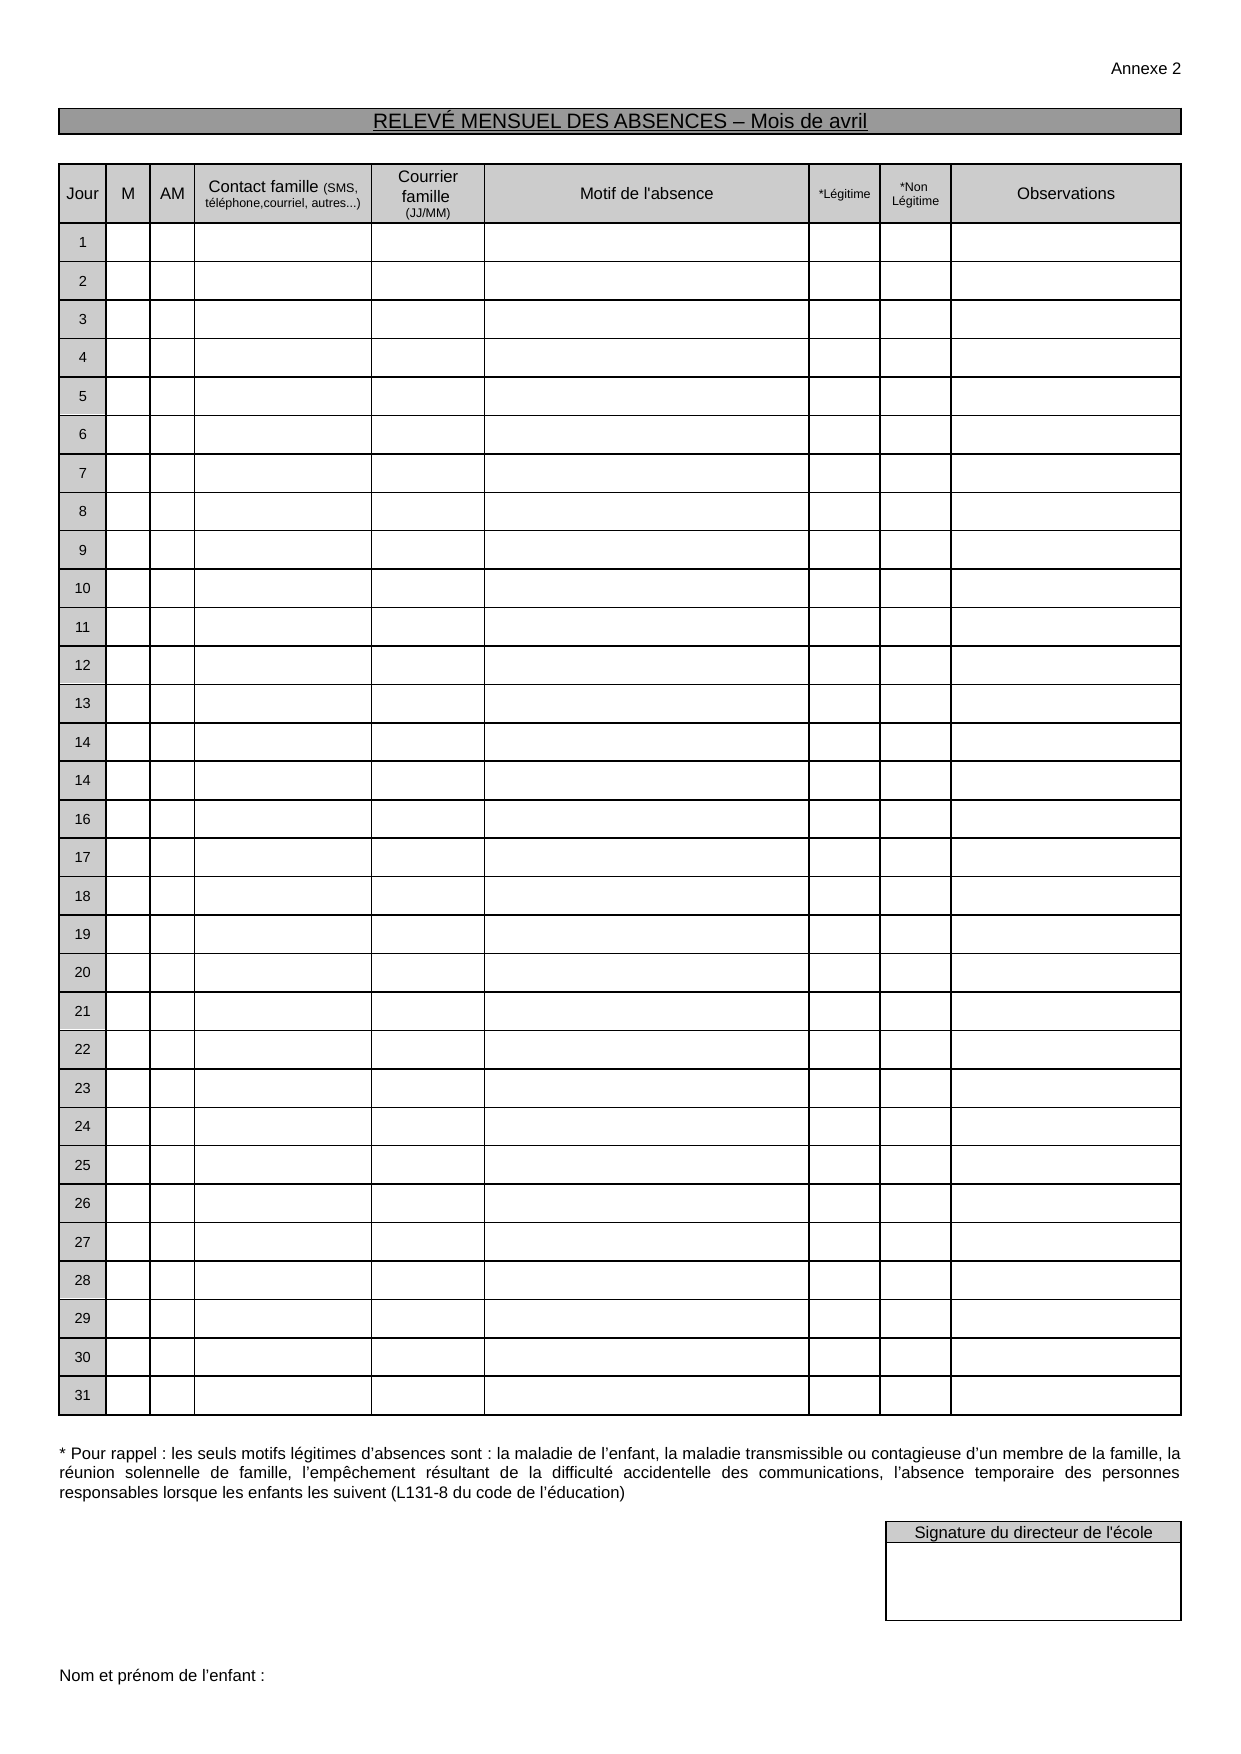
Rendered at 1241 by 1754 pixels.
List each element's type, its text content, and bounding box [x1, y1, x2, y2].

table_cell [372, 1262, 484, 1298]
table_cell [810, 685, 879, 722]
table_cell [952, 1108, 1180, 1145]
table_cell [151, 531, 194, 568]
table_cell [952, 1300, 1180, 1337]
table_cell [810, 1223, 879, 1260]
table_cell [195, 762, 371, 799]
table_cell [372, 262, 484, 299]
table_cell 13 [60, 685, 105, 722]
table_cell [485, 1223, 808, 1260]
table_cell 26 [60, 1185, 105, 1222]
table_cell [151, 1070, 194, 1106]
table_cell [485, 1339, 808, 1375]
table_cell 8 [60, 493, 105, 530]
table_cell [151, 916, 194, 953]
table_cell [881, 1339, 950, 1375]
table_header AM [151, 165, 194, 222]
table_cell [881, 1262, 950, 1298]
table_cell [107, 531, 149, 568]
table_cell [485, 262, 808, 299]
table_cell [952, 531, 1180, 568]
table_cell [952, 1185, 1180, 1222]
table_cell [151, 724, 194, 760]
table_cell [485, 224, 808, 261]
table_cell [107, 954, 149, 991]
table_cell [485, 839, 808, 876]
table_cell 14 [60, 724, 105, 760]
table_header Motif de l'absence [485, 165, 808, 222]
table_cell [195, 301, 371, 338]
table_cell [195, 1339, 371, 1375]
table_cell [881, 724, 950, 760]
table_cell [107, 1377, 149, 1414]
table_cell [485, 531, 808, 568]
table_cell [372, 455, 484, 491]
table_cell [881, 339, 950, 376]
table_cell [195, 416, 371, 453]
table_cell [107, 493, 149, 530]
table_cell [810, 839, 879, 876]
table_cell [952, 608, 1180, 645]
table_cell [151, 224, 194, 261]
table_cell [195, 877, 371, 914]
table_cell [107, 916, 149, 953]
table_cell 20 [60, 954, 105, 991]
table_cell [952, 916, 1180, 953]
table_cell [195, 262, 371, 299]
table_cell [810, 1185, 879, 1222]
table_cell [952, 416, 1180, 453]
table_cell [372, 839, 484, 876]
table_cell [810, 455, 879, 491]
table_cell [810, 1070, 879, 1106]
table_cell [952, 685, 1180, 722]
table_cell [151, 801, 194, 837]
table_cell [151, 762, 194, 799]
table_cell [151, 1108, 194, 1145]
table_cell [485, 1031, 808, 1068]
table_cell [810, 877, 879, 914]
table_cell [151, 1185, 194, 1222]
table_cell [881, 1146, 950, 1183]
table_cell [881, 762, 950, 799]
table_cell 6 [60, 416, 105, 453]
table_cell [952, 1339, 1180, 1375]
table_cell [810, 570, 879, 607]
table_cell [485, 378, 808, 414]
table_cell [151, 993, 194, 1029]
table_cell [107, 993, 149, 1029]
table_cell [107, 1300, 149, 1337]
table_cell [372, 416, 484, 453]
table_cell 4 [60, 339, 105, 376]
table_cell [810, 301, 879, 338]
table_cell [881, 1031, 950, 1068]
table_cell [195, 916, 371, 953]
table_cell [810, 416, 879, 453]
table_cell [810, 1300, 879, 1337]
table_cell [151, 954, 194, 991]
table_cell [952, 647, 1180, 683]
table_cell [485, 301, 808, 338]
table_cell [881, 301, 950, 338]
table_cell [952, 1262, 1180, 1298]
table_header Signature du directeur de l'école [887, 1522, 1180, 1542]
table_cell [952, 1146, 1180, 1183]
table_cell [107, 608, 149, 645]
table_cell [810, 378, 879, 414]
table_cell [881, 877, 950, 914]
table_cell 31 [60, 1377, 105, 1414]
table_cell [195, 1300, 371, 1337]
table_cell 28 [60, 1262, 105, 1298]
table_cell [485, 1146, 808, 1183]
table_cell [881, 608, 950, 645]
table_cell [195, 455, 371, 491]
table_cell [952, 839, 1180, 876]
table_cell 12 [60, 647, 105, 683]
table_cell [107, 1262, 149, 1298]
table_cell [195, 1223, 371, 1260]
table_cell [372, 531, 484, 568]
table_cell [195, 839, 371, 876]
table_cell [485, 608, 808, 645]
table_cell [485, 1262, 808, 1298]
table_cell [372, 1146, 484, 1183]
table_cell [485, 954, 808, 991]
table_cell 2 [60, 262, 105, 299]
table_cell [107, 647, 149, 683]
table_cell [810, 801, 879, 837]
table_cell [107, 724, 149, 760]
table_header Contact famille (SMS, téléphone,courriel, autres...) [195, 165, 371, 222]
table_cell [952, 262, 1180, 299]
table_cell [372, 1300, 484, 1337]
text * Pour rappel : les seuls motifs légitimes d’absences sont : la maladie de l’enfant, la maladie transmissible ou contagieuse d’un membre de la famille, la réunion solennelle de famille, l’empêchement résultant de la difficulté accidentelle des communications, l’absence temporaire des personnes responsables lorsque les enfants les suivent (L131-8 du code de l’éducation) [59, 1444, 1181, 1502]
table_cell [485, 916, 808, 953]
table_cell [372, 301, 484, 338]
table_cell [485, 493, 808, 530]
table_cell 1 [60, 224, 105, 261]
table_cell 27 [60, 1223, 105, 1260]
table_cell [195, 1108, 371, 1145]
table_cell [151, 839, 194, 876]
table_cell [372, 608, 484, 645]
table_cell [151, 378, 194, 414]
table_cell [195, 608, 371, 645]
table_cell [195, 1377, 371, 1414]
table_cell [952, 301, 1180, 338]
table_cell [881, 647, 950, 683]
table_cell 25 [60, 1146, 105, 1183]
table_cell [107, 1339, 149, 1375]
table_cell 7 [60, 455, 105, 491]
table_cell [952, 1031, 1180, 1068]
table_cell [195, 378, 371, 414]
table_cell 5 [60, 378, 105, 414]
table_cell [195, 801, 371, 837]
table_cell [881, 224, 950, 261]
table_cell [107, 416, 149, 453]
table_cell 23 [60, 1070, 105, 1106]
table_cell [107, 378, 149, 414]
table_cell [151, 339, 194, 376]
table_cell [151, 685, 194, 722]
table_cell [810, 1031, 879, 1068]
table_cell [881, 993, 950, 1029]
table_cell [881, 1223, 950, 1260]
table_cell [810, 762, 879, 799]
table_cell [195, 531, 371, 568]
table_cell [881, 455, 950, 491]
table_cell [195, 993, 371, 1029]
table_cell [107, 301, 149, 338]
table_cell 29 [60, 1300, 105, 1337]
table_cell [881, 1377, 950, 1414]
table_cell [151, 647, 194, 683]
table_cell [107, 1031, 149, 1068]
table_cell [485, 647, 808, 683]
table_cell [952, 339, 1180, 376]
table_header RELEVÉ MENSUEL DES ABSENCES – Mois de avril [60, 109, 1180, 133]
table_cell [107, 339, 149, 376]
table_cell [810, 224, 879, 261]
table_cell [881, 1185, 950, 1222]
table_cell [485, 1377, 808, 1414]
table_cell [151, 608, 194, 645]
table_cell [952, 570, 1180, 607]
table_cell [810, 531, 879, 568]
table_cell [151, 416, 194, 453]
table_cell [881, 378, 950, 414]
table_cell [810, 1146, 879, 1183]
table_cell [881, 685, 950, 722]
table_cell [151, 1223, 194, 1260]
table_cell [881, 801, 950, 837]
table_cell [881, 531, 950, 568]
table_header Courrier famille (JJ/MM) [372, 165, 484, 222]
table_cell [195, 1146, 371, 1183]
table_cell [952, 1223, 1180, 1260]
table_cell [810, 339, 879, 376]
table_cell [810, 724, 879, 760]
table_cell [810, 262, 879, 299]
table_cell [881, 570, 950, 607]
table_cell 10 [60, 570, 105, 607]
table_cell [881, 262, 950, 299]
table_cell [485, 570, 808, 607]
table_cell [372, 1108, 484, 1145]
table_cell 9 [60, 531, 105, 568]
table_cell [881, 416, 950, 453]
table_cell [952, 493, 1180, 530]
table_cell [195, 647, 371, 683]
table_cell [195, 685, 371, 722]
table_cell [372, 224, 484, 261]
table_cell [372, 954, 484, 991]
table_cell [195, 1031, 371, 1068]
table_cell [372, 339, 484, 376]
table_cell [485, 416, 808, 453]
table_header Observations [952, 165, 1180, 222]
table_cell [881, 916, 950, 953]
table_header Jour [60, 165, 105, 222]
table_cell [485, 1108, 808, 1145]
table_cell [952, 993, 1180, 1029]
table_cell 17 [60, 839, 105, 876]
table_cell [372, 1339, 484, 1375]
table_cell [810, 608, 879, 645]
table_cell [952, 762, 1180, 799]
table_cell [372, 724, 484, 760]
table_cell [881, 493, 950, 530]
table_cell [952, 1070, 1180, 1106]
table_cell 21 [60, 993, 105, 1029]
table_cell [485, 762, 808, 799]
table_cell [107, 801, 149, 837]
table_cell [195, 570, 371, 607]
table_cell [810, 954, 879, 991]
table_cell [107, 1146, 149, 1183]
table_cell [372, 1377, 484, 1414]
table_cell [151, 1377, 194, 1414]
table_cell [195, 339, 371, 376]
table_cell [107, 262, 149, 299]
table_cell [372, 570, 484, 607]
table_cell [151, 493, 194, 530]
table_cell [952, 224, 1180, 261]
table_cell [372, 993, 484, 1029]
table_cell [107, 1070, 149, 1106]
table_cell [151, 1262, 194, 1298]
table_cell [195, 724, 371, 760]
table_cell [107, 1108, 149, 1145]
table_cell 22 [60, 1031, 105, 1068]
table_cell [151, 301, 194, 338]
table_cell [195, 1070, 371, 1106]
table_cell [107, 877, 149, 914]
table_cell [372, 647, 484, 683]
table_cell [195, 1262, 371, 1298]
table_cell [107, 1223, 149, 1260]
table_cell [881, 1108, 950, 1145]
table_cell 11 [60, 608, 105, 645]
table_cell [107, 455, 149, 491]
table_cell [372, 1223, 484, 1260]
table_cell [372, 762, 484, 799]
table_cell [881, 954, 950, 991]
table_cell [372, 378, 484, 414]
table_header *Non Légitime [881, 165, 950, 222]
table_cell [952, 801, 1180, 837]
table_cell [810, 647, 879, 683]
table_cell [485, 1070, 808, 1106]
table_cell [887, 1543, 1180, 1620]
table_cell [810, 1377, 879, 1414]
table_cell [151, 1031, 194, 1068]
table_cell 19 [60, 916, 105, 953]
table_cell [151, 1339, 194, 1375]
table_cell [485, 1300, 808, 1337]
table_cell [107, 762, 149, 799]
table_cell [372, 685, 484, 722]
table_cell 16 [60, 801, 105, 837]
table_cell [372, 916, 484, 953]
table_cell [485, 877, 808, 914]
table_cell [810, 493, 879, 530]
table_cell [810, 993, 879, 1029]
table_cell 3 [60, 301, 105, 338]
table_cell [372, 801, 484, 837]
table_cell [881, 1070, 950, 1106]
table_cell [195, 1185, 371, 1222]
table_cell [952, 455, 1180, 491]
table_cell [372, 493, 484, 530]
table_cell [107, 570, 149, 607]
table_cell [810, 916, 879, 953]
table_cell [151, 877, 194, 914]
table_cell [151, 1300, 194, 1337]
table_cell 30 [60, 1339, 105, 1375]
table_cell [195, 224, 371, 261]
table_cell [485, 339, 808, 376]
table_cell [107, 224, 149, 261]
table_cell [485, 685, 808, 722]
table_cell [952, 954, 1180, 991]
table_cell [810, 1339, 879, 1375]
table_cell 14 [60, 762, 105, 799]
table_cell [881, 839, 950, 876]
table_cell [151, 455, 194, 491]
table_cell [195, 493, 371, 530]
table_cell [195, 954, 371, 991]
table_cell [151, 1146, 194, 1183]
table_cell [107, 1185, 149, 1222]
table_cell [485, 724, 808, 760]
table_cell [151, 570, 194, 607]
table_cell [151, 262, 194, 299]
table_cell [881, 1300, 950, 1337]
table_cell [952, 378, 1180, 414]
table_header *Légitime [810, 165, 879, 222]
table_cell [372, 1070, 484, 1106]
table_cell [485, 801, 808, 837]
table_header M [107, 165, 149, 222]
table_cell [810, 1108, 879, 1145]
table_cell [952, 877, 1180, 914]
table_cell [952, 724, 1180, 760]
table_cell [372, 1185, 484, 1222]
table_cell 24 [60, 1108, 105, 1145]
table_cell [485, 993, 808, 1029]
table_cell 18 [60, 877, 105, 914]
table_cell [952, 1377, 1180, 1414]
table_cell [107, 839, 149, 876]
table_cell [485, 1185, 808, 1222]
table_cell [372, 877, 484, 914]
table_cell [810, 1262, 879, 1298]
table_cell [485, 455, 808, 491]
table_cell [107, 685, 149, 722]
table_cell [372, 1031, 484, 1068]
